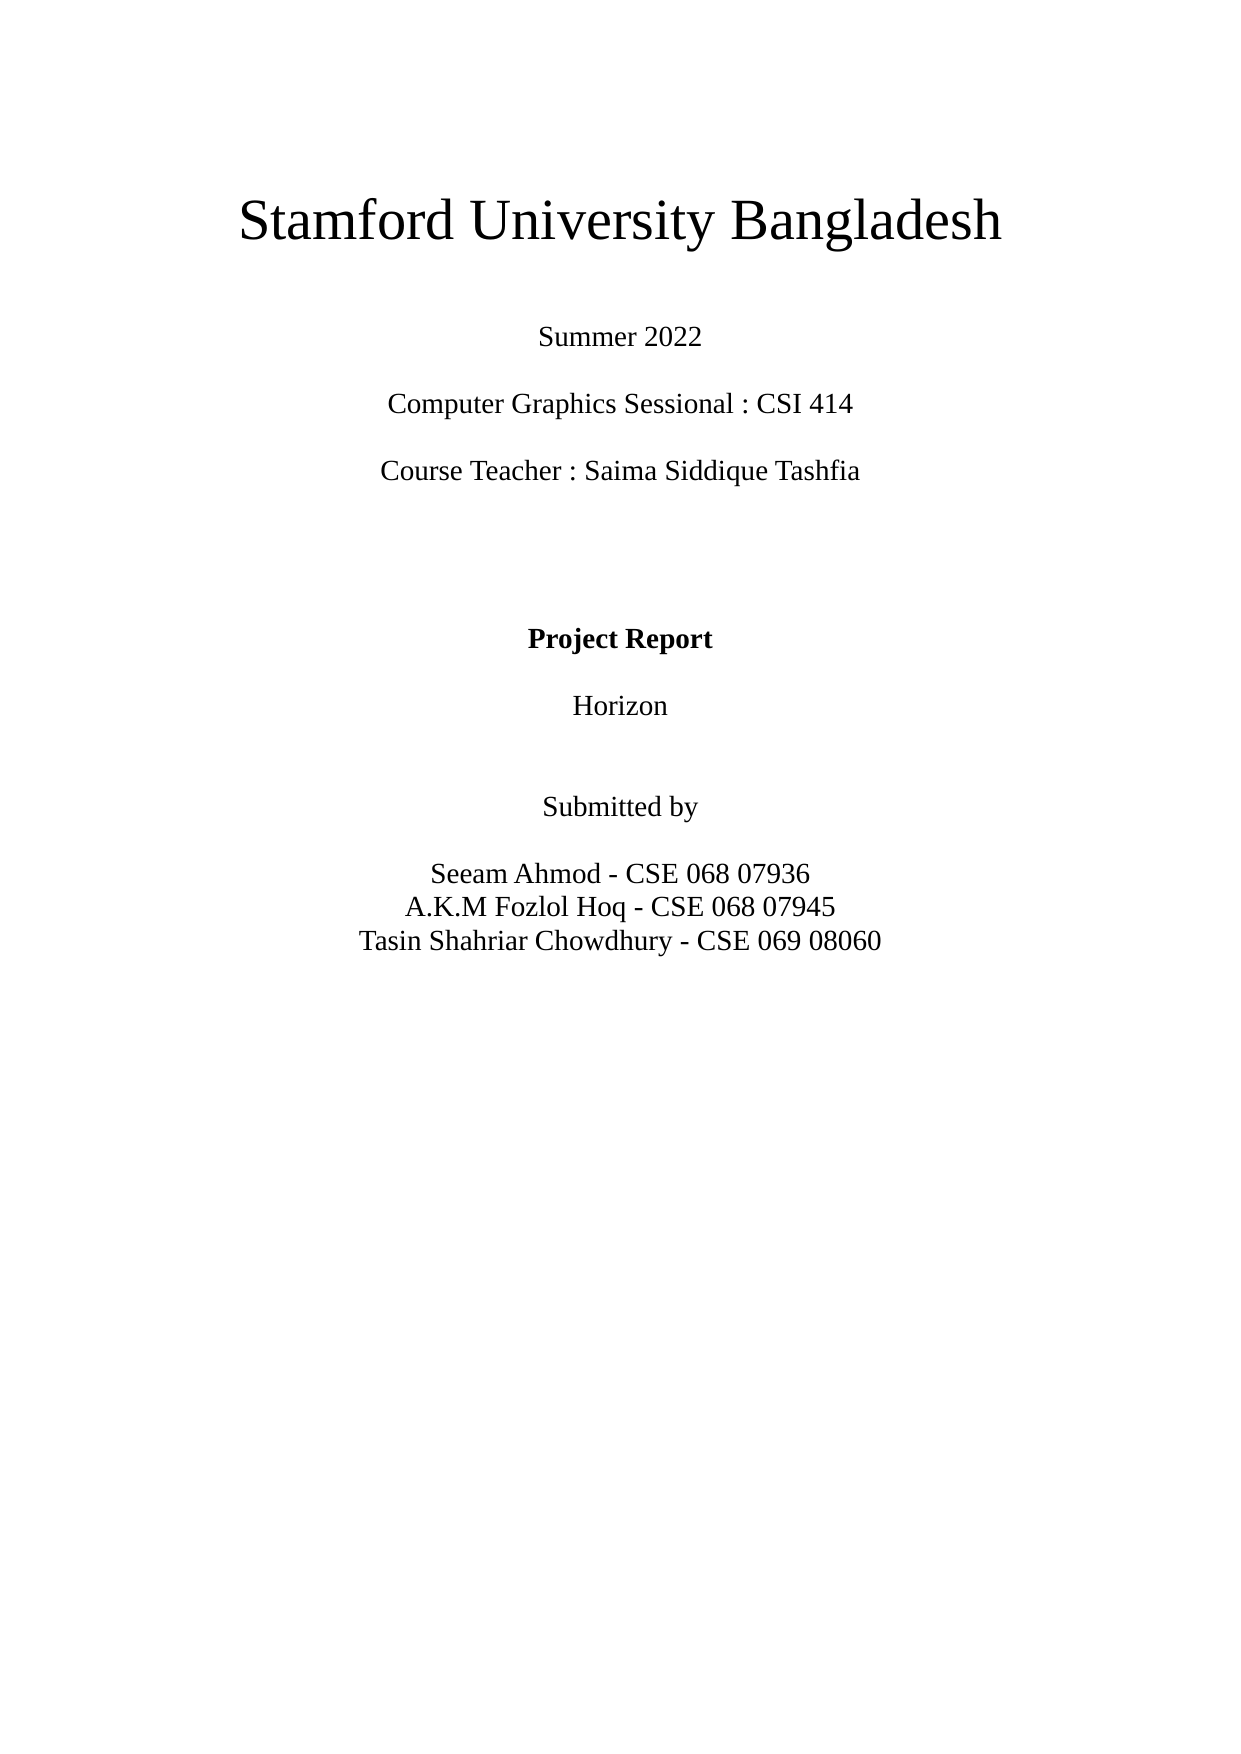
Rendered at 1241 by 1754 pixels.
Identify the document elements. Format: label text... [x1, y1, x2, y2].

text Summer 2022 [118, 319, 1122, 353]
text A.K.M Fozlol Hoq - CSE 068 07945 [118, 889, 1122, 923]
text Stamford University Bangladesh [118, 185, 1122, 252]
text Submitted by [118, 789, 1122, 822]
text Computer Graphics Sessional : CSI 414 [118, 386, 1122, 420]
text Project Report [118, 621, 1122, 655]
text Horizon [118, 688, 1122, 722]
text Course Teacher : Saima Siddique Tashfia [118, 453, 1122, 487]
text Tasin Shahriar Chowdhury - CSE 069 08060 [118, 923, 1122, 957]
text Seeam Ahmod - CSE 068 07936 [118, 856, 1122, 889]
